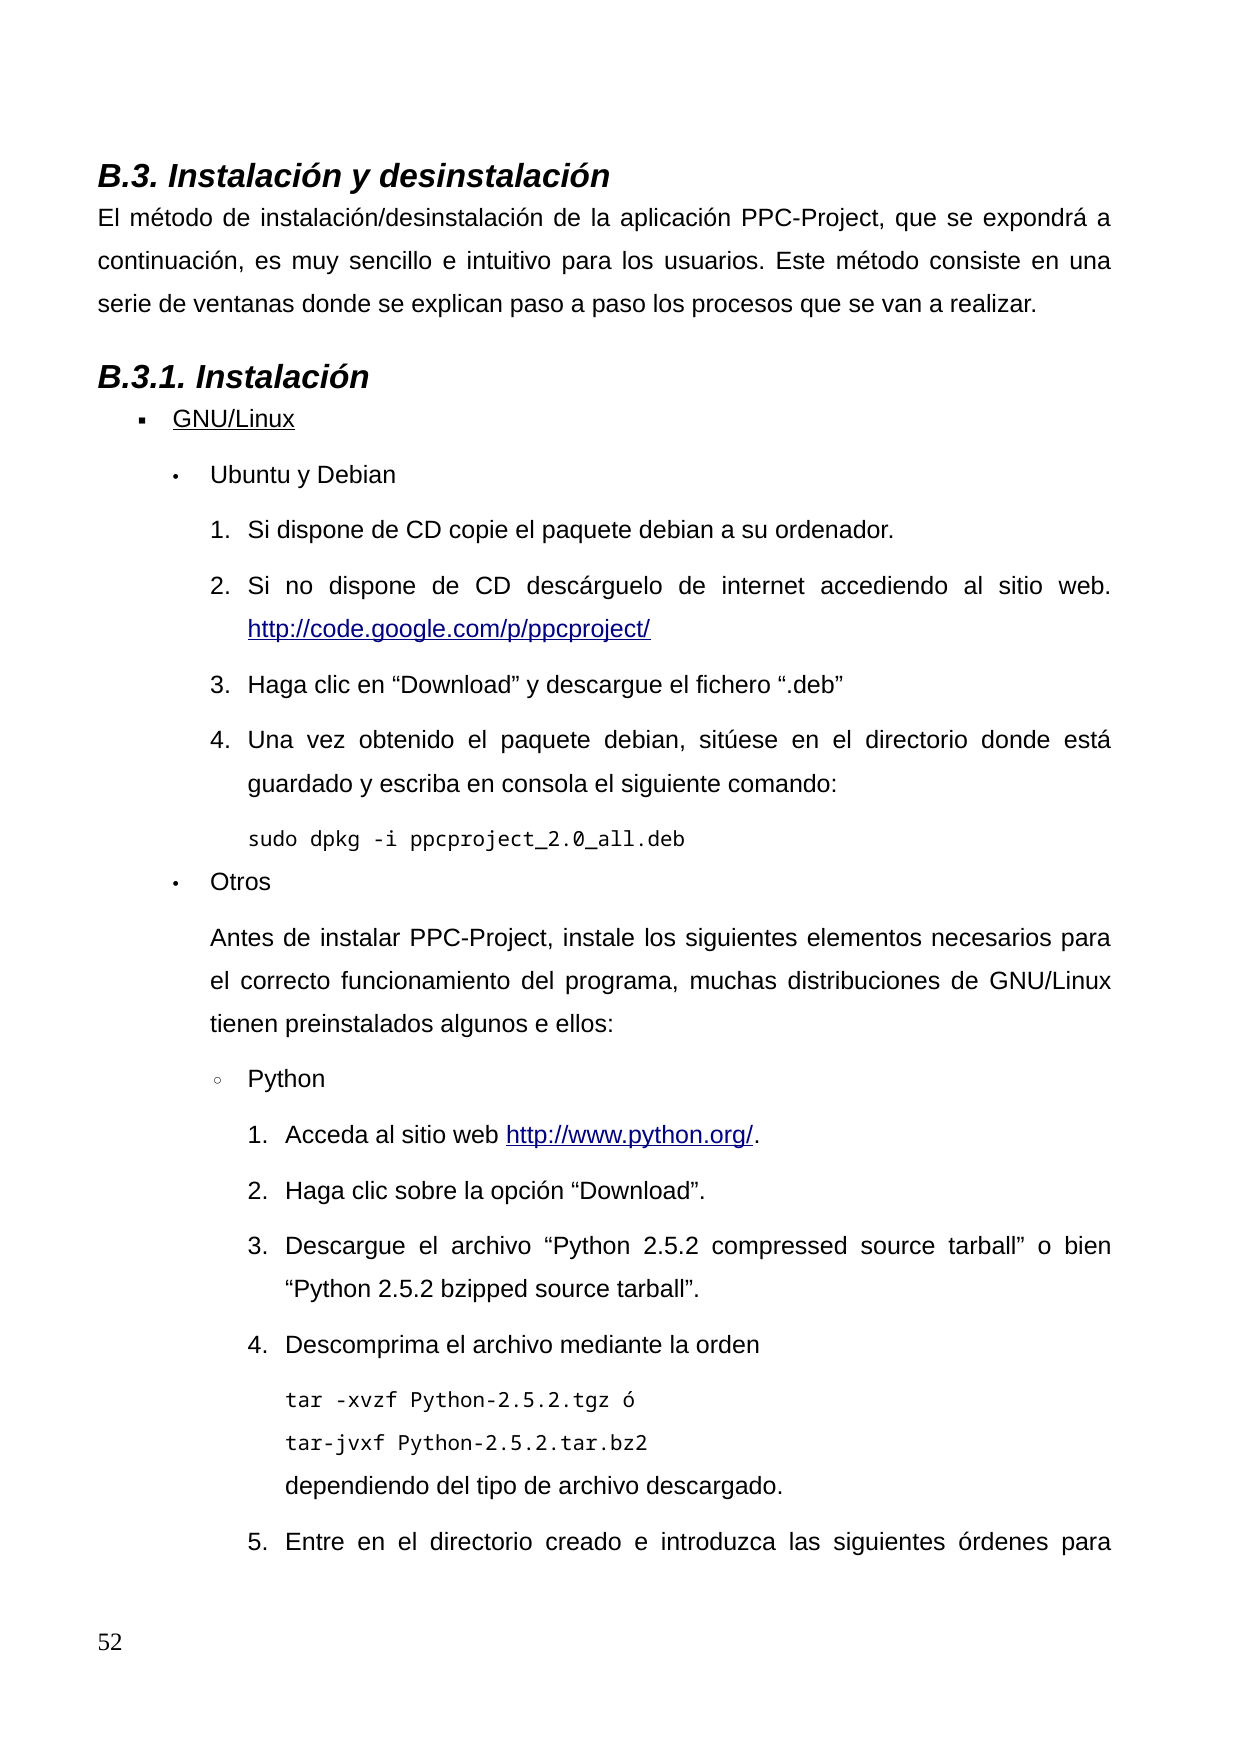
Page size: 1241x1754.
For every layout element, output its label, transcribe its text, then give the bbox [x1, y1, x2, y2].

list sudo dpkg -i ppcproject_2.0_all.deb [210, 824, 1113, 853]
list GNU/Linux [135, 404, 1113, 433]
list Si no dispone de CD descárguelo de internet accediendo al sitio web. http://code.google.com/p/ppcproject/ [210, 571, 1113, 643]
list dependiendo del tipo de archivo descargado. [247, 1471, 1113, 1499]
list Acceda al sitio web http://www.python.org/. [247, 1120, 1113, 1149]
list Descomprima el archivo mediante la orden [247, 1330, 1113, 1359]
subtitle Instalación y desinstalación [97, 156, 1113, 194]
list Otros [172, 867, 1113, 896]
text El método de instalación/desinstalación de la aplicación PPC-Project, que se expondrá a continuación, es muy sencillo e intuitivo para los usuarios. Este método consiste en una serie de ventanas donde se explican paso a paso los procesos que se van a realizar. [97, 203, 1113, 318]
list Si dispone de CD copie el paquete debian a su ordenador. [210, 516, 1113, 544]
list Ubuntu y Debian [172, 460, 1113, 489]
list tar -xvzf Python-2.5.2.tgz ó [247, 1386, 1113, 1414]
list Python [210, 1064, 1113, 1093]
list Descargue el archivo “Python 2.5.2 compressed source tarball” o bien “Python 2.5.2 bzipped source tarball”. [247, 1231, 1113, 1303]
list Antes de instalar PPC-Project, instale los siguientes elementos necesarios para el correcto funcionamiento del programa, muchas distribuciones de GNU/Linux tienen preinstalados algunos e ellos: [172, 922, 1113, 1037]
list Entre en el directorio creado e introduzca las siguientes órdenes para [247, 1526, 1113, 1555]
list Una vez obtenido el paquete debian, sitúese en el directorio donde está guardado y escriba en consola el siguiente comando: [210, 726, 1113, 797]
list Haga clic sobre la opción “Download”. [247, 1176, 1113, 1204]
list Haga clic en “Download” y descargue el fichero “.deb” [210, 670, 1113, 699]
subtitle Instalación [97, 357, 1113, 395]
list tar-jvxf Python-2.5.2.tar.bz2 [247, 1428, 1113, 1457]
